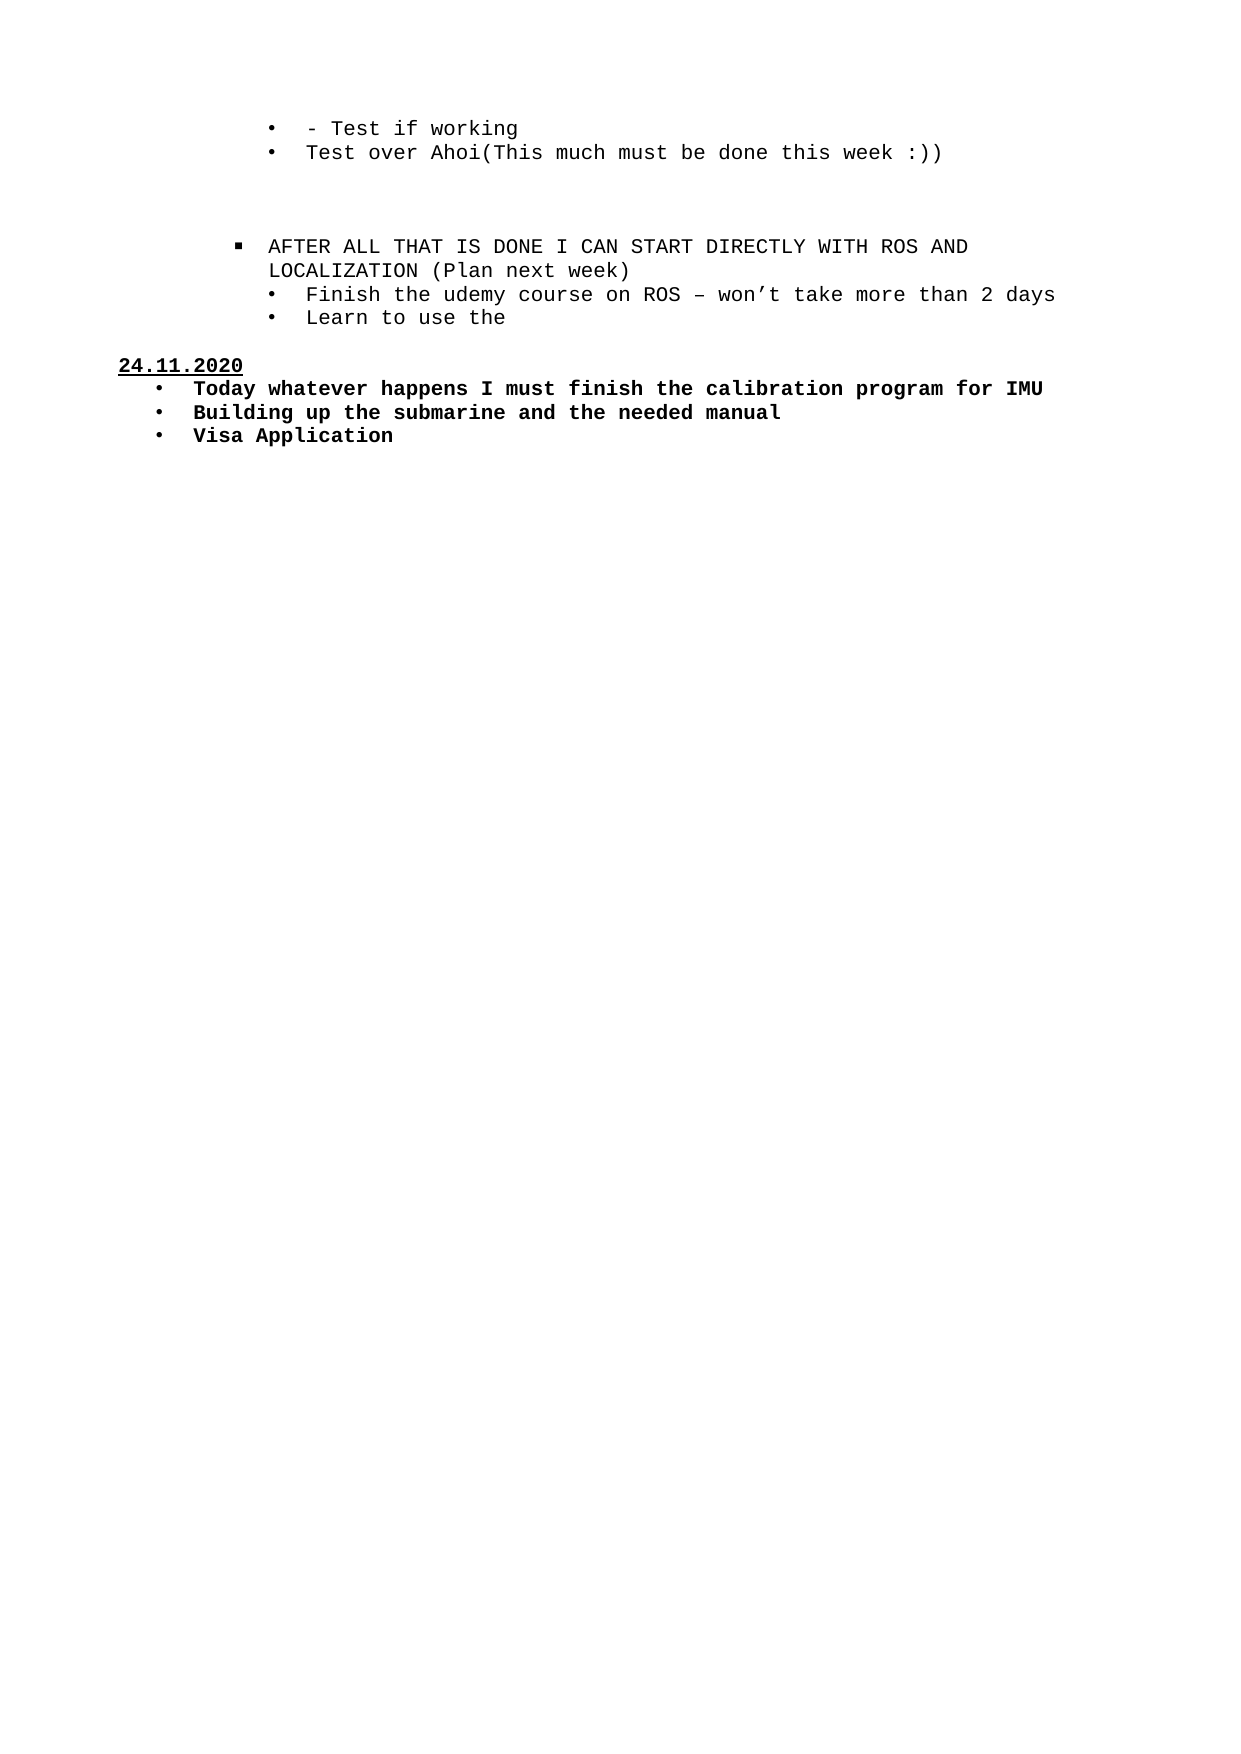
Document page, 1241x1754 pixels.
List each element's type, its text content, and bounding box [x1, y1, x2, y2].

list Finish the udemy course on ROS – won’t take more than 2 days [268, 284, 1122, 307]
list AFTER ALL THAT IS DONE I CAN START DIRECTLY WITH ROS AND LOCALIZATION (Plan next week) [231, 236, 1122, 284]
text 24.11.2020 [118, 354, 1122, 378]
list Visa Application [156, 426, 1122, 449]
list - Test if working [268, 118, 1122, 142]
list Building up the submarine and the needed manual [156, 402, 1122, 426]
list Learn to use the [268, 307, 1122, 331]
list Test over Ahoi(This much must be done this week :)) [268, 142, 1122, 165]
list Today whatever happens I must finish the calibration program for IMU [156, 378, 1122, 402]
